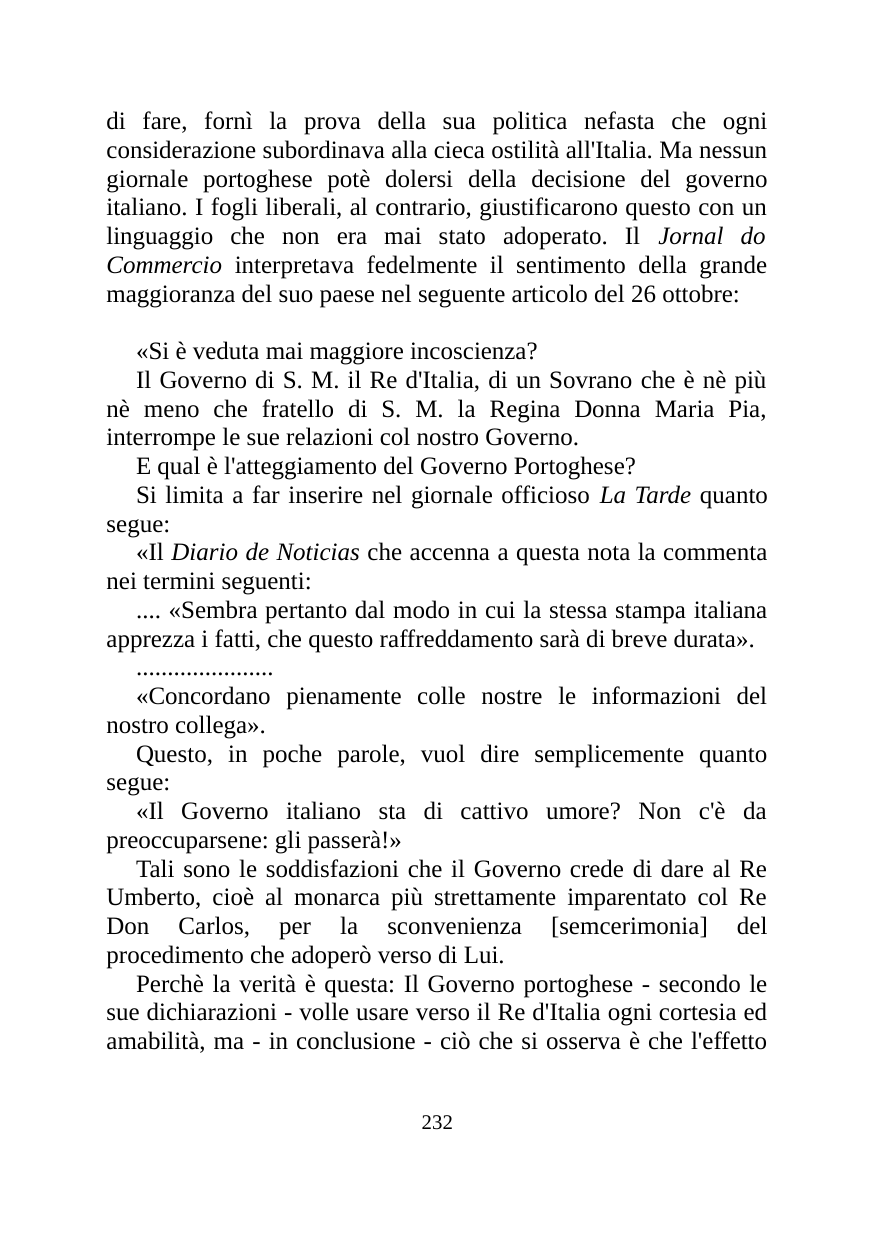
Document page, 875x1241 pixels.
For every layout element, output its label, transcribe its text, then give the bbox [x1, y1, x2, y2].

text «Il Diario de Noticias che accenna a questa nota la commenta nei termini seguenti: [106, 537, 768, 595]
text Si limita a far inserire nel giornale officioso La Tarde quanto segue: [106, 480, 768, 537]
text Perchè la verità è questa: Il Governo portoghese - secondo le sue dichiarazioni - volle usare verso il Re d'Italia ogni cortesia ed amabilità, ma - in conclusione - ciò che si osserva è che l'effetto [106, 969, 768, 1055]
text «Si è veduta mai maggiore incoscienza? [106, 336, 768, 365]
text «Il Governo italiano sta di cattivo umore? Non c'è da preoccuparsene: gli passerà!» [106, 796, 768, 854]
text Tali sono le soddisfazioni che il Governo crede di dare al Re Umberto, cioè al monarca più strettamente imparentato col Re Don Carlos, per la sconvenienza [semcerimonia] del procedimento che adoperò verso di Lui. [106, 854, 768, 969]
text E qual è l'atteggiamento del Governo Portoghese? [106, 451, 768, 480]
text di fare, fornì la prova della sua politica nefasta che ogni considerazione subordinava alla cieca ostilità all'Italia. Ma nessun giornale portoghese potè dolersi della decisione del governo italiano. I fogli liberali, al contrario, giustificarono questo con un linguaggio che non era mai stato adoperato. Il Jornal do Commercio interpretava fedelmente il sentimento della grande maggioranza del suo paese nel seguente articolo del 26 ottobre: [106, 106, 768, 307]
text Questo, in poche parole, vuol dire semplicemente quanto segue: [106, 739, 768, 796]
text ...................... [106, 652, 768, 681]
text Il Governo di S. M. il Re d'Italia, di un Sovrano che è nè più nè meno che fratello di S. M. la Regina Donna Maria Pia, interrompe le sue relazioni col nostro Governo. [106, 365, 768, 451]
text «Concordano pienamente colle nostre le informazioni del nostro collega». [106, 681, 768, 739]
text .... «Sembra pertanto dal modo in cui la stessa stampa italiana apprezza i fatti, che questo raffreddamento sarà di breve durata». [106, 595, 768, 652]
